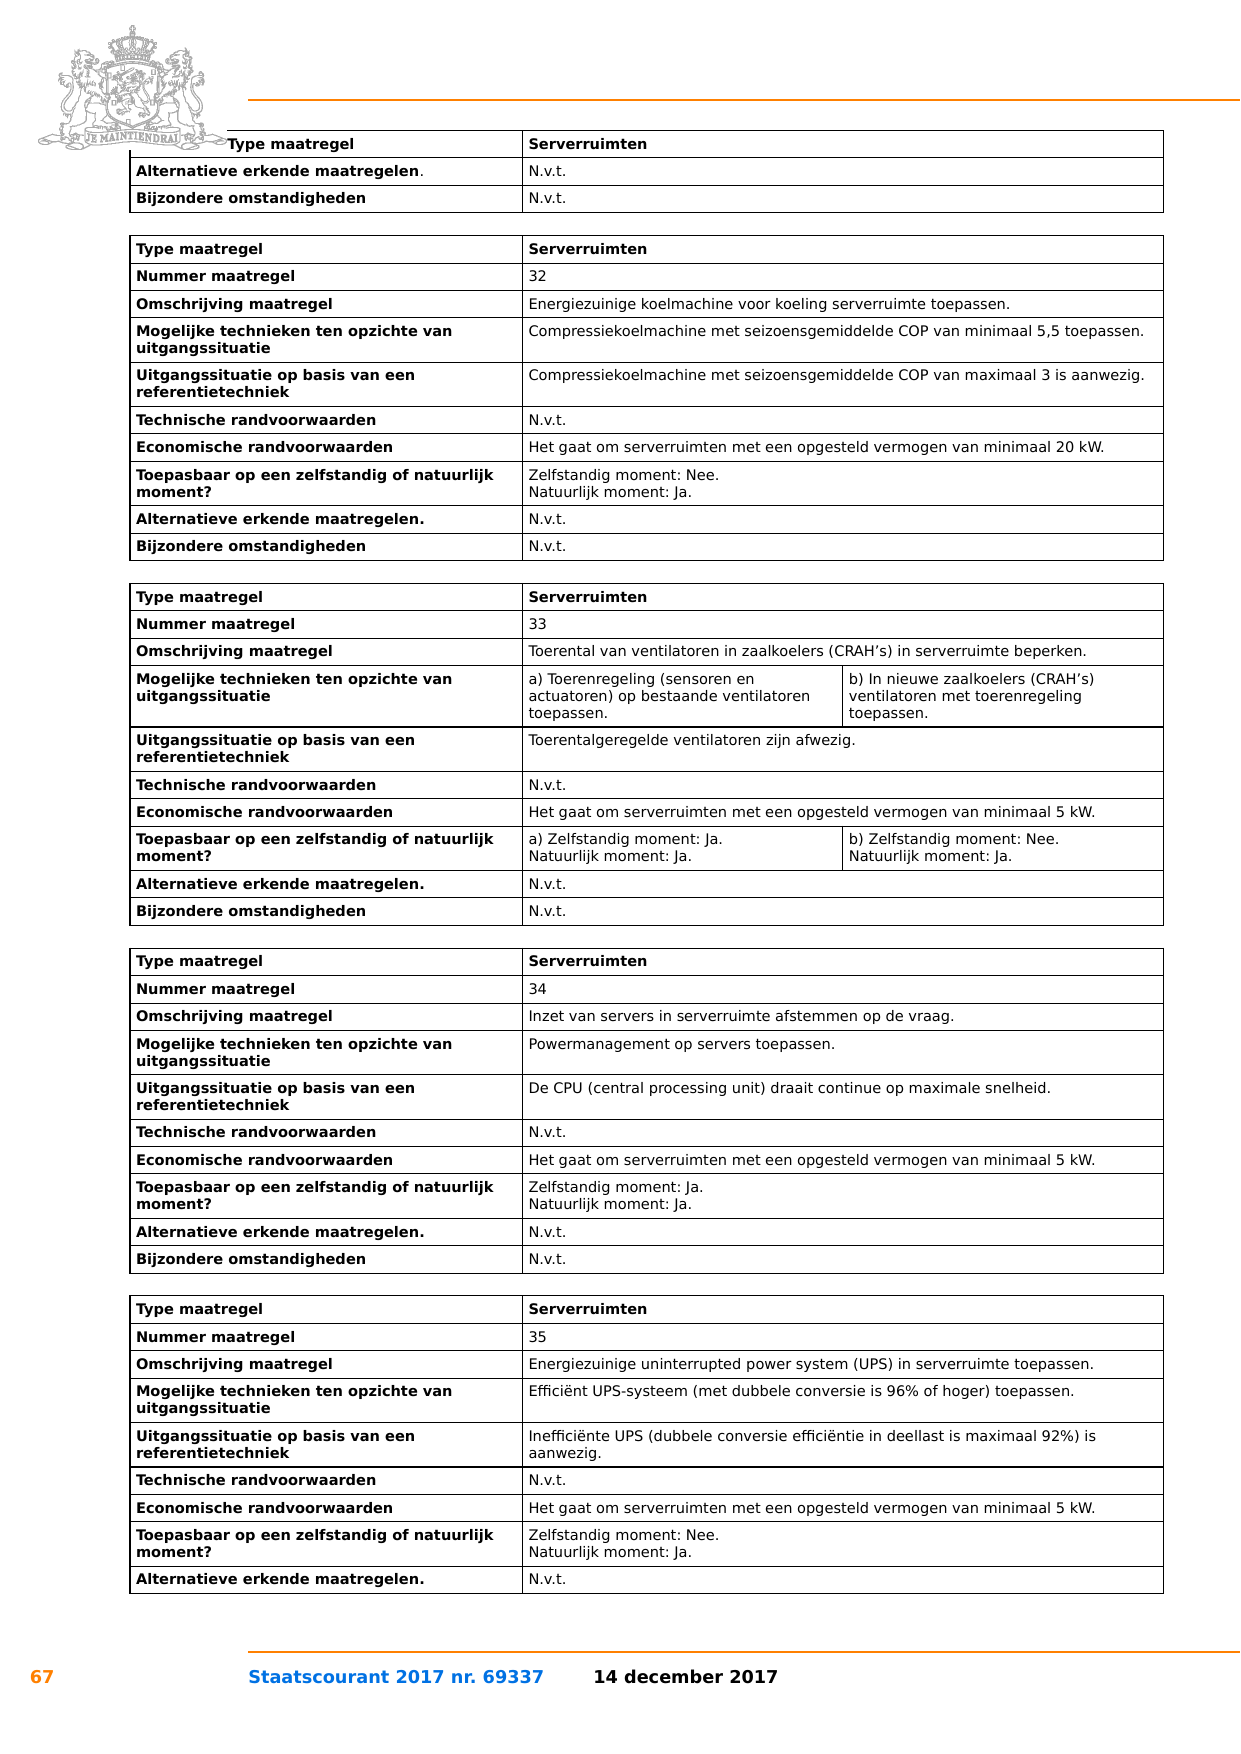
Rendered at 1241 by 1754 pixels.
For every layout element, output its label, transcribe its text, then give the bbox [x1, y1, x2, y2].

table_cell Technische randvoorwaarden [131, 1120, 522, 1146]
table_cell Omschrijving maatregel [131, 1351, 522, 1378]
table_cell 34 [523, 976, 1163, 1002]
table_cell Economische randvoorwaarden [131, 799, 522, 826]
table_cell Toepasbaar op een zelfstandig of natuurlijk moment? [131, 1522, 522, 1566]
table_cell N.v.t. [523, 407, 1163, 433]
table_cell Bijzondere omstandigheden [131, 1246, 522, 1272]
table_cell N.v.t. [523, 1120, 1163, 1146]
table_cell Mogelijke technieken ten opzichte van uitgangssituatie [131, 666, 522, 726]
table_cell a) Toerenregeling (sensoren en actuatoren) op bestaande ventilatoren toepassen. [523, 666, 842, 726]
table_header Type maatregel [131, 1296, 522, 1323]
table_cell Energiezuinige koelmachine voor koeling serverruimte toepassen. [523, 291, 1163, 317]
table_header Serverruimten [523, 236, 1163, 262]
table_cell Economische randvoorwaarden [131, 434, 522, 461]
table_cell Inefficiënte UPS (dubbele conversie efficiëntie in deellast is maximaal 92%) is aanwezig. [523, 1423, 1163, 1466]
table_cell 32 [523, 264, 1163, 290]
table_header Type maatregel [131, 236, 522, 262]
table_cell N.v.t. [523, 898, 1163, 925]
table_cell Toepasbaar op een zelfstandig of natuurlijk moment? [131, 827, 522, 870]
table_cell Het gaat om serverruimten met een opgesteld vermogen van minimaal 5 kW. [523, 1147, 1163, 1173]
table_cell Inzet van servers in serverruimte afstemmen op de vraag. [523, 1004, 1163, 1030]
table_cell N.v.t. [523, 1468, 1163, 1494]
table_cell N.v.t. [523, 1246, 1163, 1272]
table_cell Omschrijving maatregel [131, 291, 522, 317]
table_header Serverruimten [523, 584, 1163, 610]
table_cell Technische randvoorwaarden [131, 407, 522, 433]
table_cell Efficiënt UPS-systeem (met dubbele conversie is 96% of hoger) toepassen. [523, 1379, 1163, 1422]
table_cell N.v.t. [523, 1219, 1163, 1245]
table_cell a) Zelfstandig moment: Ja. Natuurlijk moment: Ja. [523, 827, 842, 870]
table_cell Omschrijving maatregel [131, 639, 522, 665]
table_cell Nummer maatregel [131, 976, 522, 1002]
picture [38, 25, 227, 150]
table_cell 33 [523, 611, 1163, 638]
table_cell Toepasbaar op een zelfstandig of natuurlijk moment? [131, 462, 522, 505]
table_cell Bijzondere omstandigheden [131, 534, 522, 560]
table_cell Energiezuinige uninterrupted power system (UPS) in serverruimte toepassen. [523, 1351, 1163, 1378]
table_cell Zelfstandig moment: Nee. Natuurlijk moment: Ja. [523, 1522, 1163, 1566]
table_cell Uitgangssituatie op basis van een referentietechniek [131, 363, 522, 406]
table_cell Uitgangssituatie op basis van een referentietechniek [131, 728, 522, 771]
table_cell N.v.t. [523, 871, 1163, 897]
table_cell b) In nieuwe zaalkoelers (CRAH’s) ventilatoren met toerenregeling toepassen. [843, 666, 1163, 726]
table_cell Alternatieve erkende maatregelen. [131, 871, 522, 897]
table_cell Compressiekoelmachine met seizoensgemiddelde COP van minimaal 5,5 toepassen. [523, 318, 1163, 362]
table_cell Toerental van ventilatoren in zaalkoelers (CRAH’s) in serverruimte beperken. [523, 639, 1163, 665]
table_cell Alternatieve erkende maatregelen. [131, 1567, 522, 1593]
table_cell Alternatieve erkende maatregelen. [131, 1219, 522, 1245]
table_cell Het gaat om serverruimten met een opgesteld vermogen van minimaal 5 kW. [523, 799, 1163, 826]
table_cell Mogelijke technieken ten opzichte van uitgangssituatie [131, 318, 522, 362]
table_cell Nummer maatregel [131, 611, 522, 638]
table_cell Mogelijke technieken ten opzichte van uitgangssituatie [131, 1379, 522, 1422]
table_cell N.v.t. [523, 534, 1163, 560]
table_cell Bijzondere omstandigheden [131, 898, 522, 925]
table_header Type maatregel [131, 131, 522, 157]
table_cell Bijzondere omstandigheden [131, 186, 522, 212]
table_cell N.v.t. [523, 506, 1163, 532]
table_header Serverruimten [523, 131, 1163, 157]
table_cell Compressiekoelmachine met seizoensgemiddelde COP van maximaal 3 is aanwezig. [523, 363, 1163, 406]
table_cell Nummer maatregel [131, 1324, 522, 1350]
table_cell Uitgangssituatie op basis van een referentietechniek [131, 1423, 522, 1466]
table_cell N.v.t. [523, 158, 1163, 185]
table_cell N.v.t. [523, 772, 1163, 798]
table_cell b) Zelfstandig moment: Nee. Natuurlijk moment: Ja. [843, 827, 1163, 870]
table_cell N.v.t. [523, 1567, 1163, 1593]
table_cell Omschrijving maatregel [131, 1004, 522, 1030]
table_cell Powermanagement op servers toepassen. [523, 1031, 1163, 1074]
table_cell Technische randvoorwaarden [131, 1468, 522, 1494]
table_cell Zelfstandig moment: Ja. Natuurlijk moment: Ja. [523, 1174, 1163, 1218]
table_cell N.v.t. [523, 186, 1163, 212]
table_cell Het gaat om serverruimten met een opgesteld vermogen van minimaal 5 kW. [523, 1495, 1163, 1521]
table_cell Uitgangssituatie op basis van een referentietechniek [131, 1075, 522, 1118]
table_header Type maatregel [131, 949, 522, 975]
table_cell Toepasbaar op een zelfstandig of natuurlijk moment? [131, 1174, 522, 1218]
table_header Serverruimten [523, 1296, 1163, 1323]
table_cell Toerentalgeregelde ventilatoren zijn afwezig. [523, 728, 1163, 771]
table_cell Alternatieve erkende maatregelen. [131, 158, 522, 185]
table_cell 35 [523, 1324, 1163, 1350]
table_cell Economische randvoorwaarden [131, 1147, 522, 1173]
table_header Serverruimten [523, 949, 1163, 975]
table_cell Het gaat om serverruimten met een opgesteld vermogen van minimaal 20 kW. [523, 434, 1163, 461]
table_cell Economische randvoorwaarden [131, 1495, 522, 1521]
table_cell Alternatieve erkende maatregelen. [131, 506, 522, 532]
table_cell De CPU (central processing unit) draait continue op maximale snelheid. [523, 1075, 1163, 1118]
table_header Type maatregel [131, 584, 522, 610]
table_cell Technische randvoorwaarden [131, 772, 522, 798]
table_cell Mogelijke technieken ten opzichte van uitgangssituatie [131, 1031, 522, 1074]
table_cell Zelfstandig moment: Nee. Natuurlijk moment: Ja. [523, 462, 1163, 505]
table_cell Nummer maatregel [131, 264, 522, 290]
